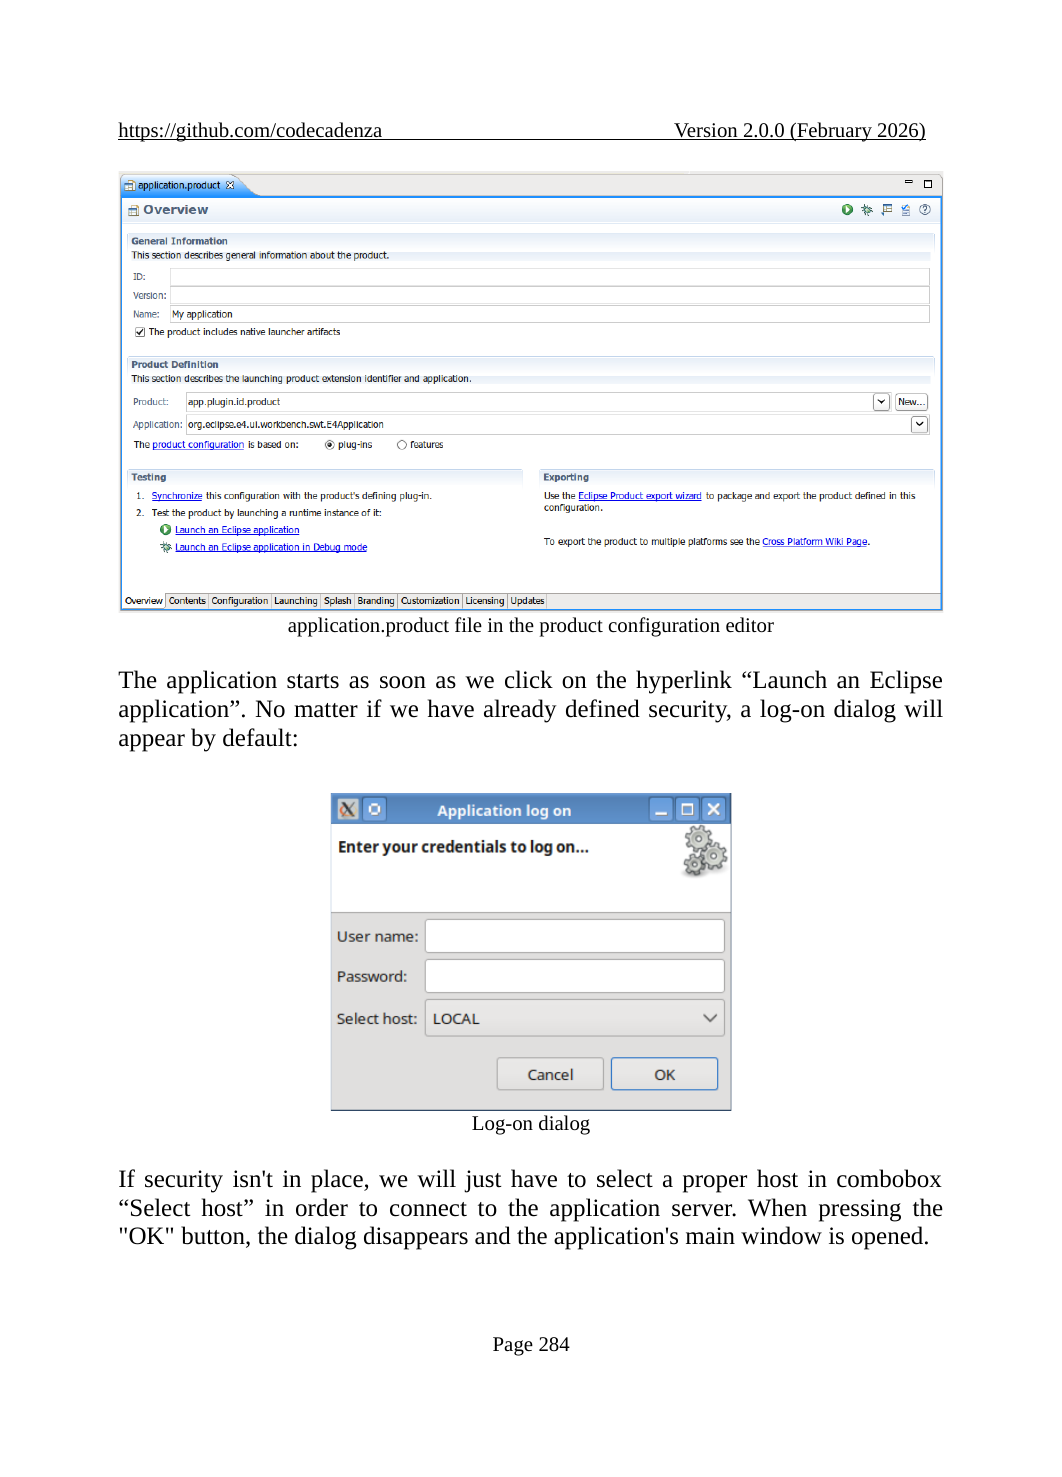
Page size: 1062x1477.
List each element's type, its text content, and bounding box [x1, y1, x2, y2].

text If security isn't in place, we will just have to select a proper host in combobox “Select host” in order to connect to the application server. When pressing the "OK" button, the dialog disappears and the application's main window is opened. [118, 1164, 944, 1250]
text The application starts as soon as we click on the hyperlink “Launch an Eclipse application”. No matter if we have already defined security, a log-on dialog will appear by default: [118, 666, 944, 752]
text application.product file in the product configuration editor [118, 613, 943, 637]
picture [330, 793, 732, 1111]
text Log-on dialog [331, 1111, 731, 1135]
picture [118, 171, 944, 613]
